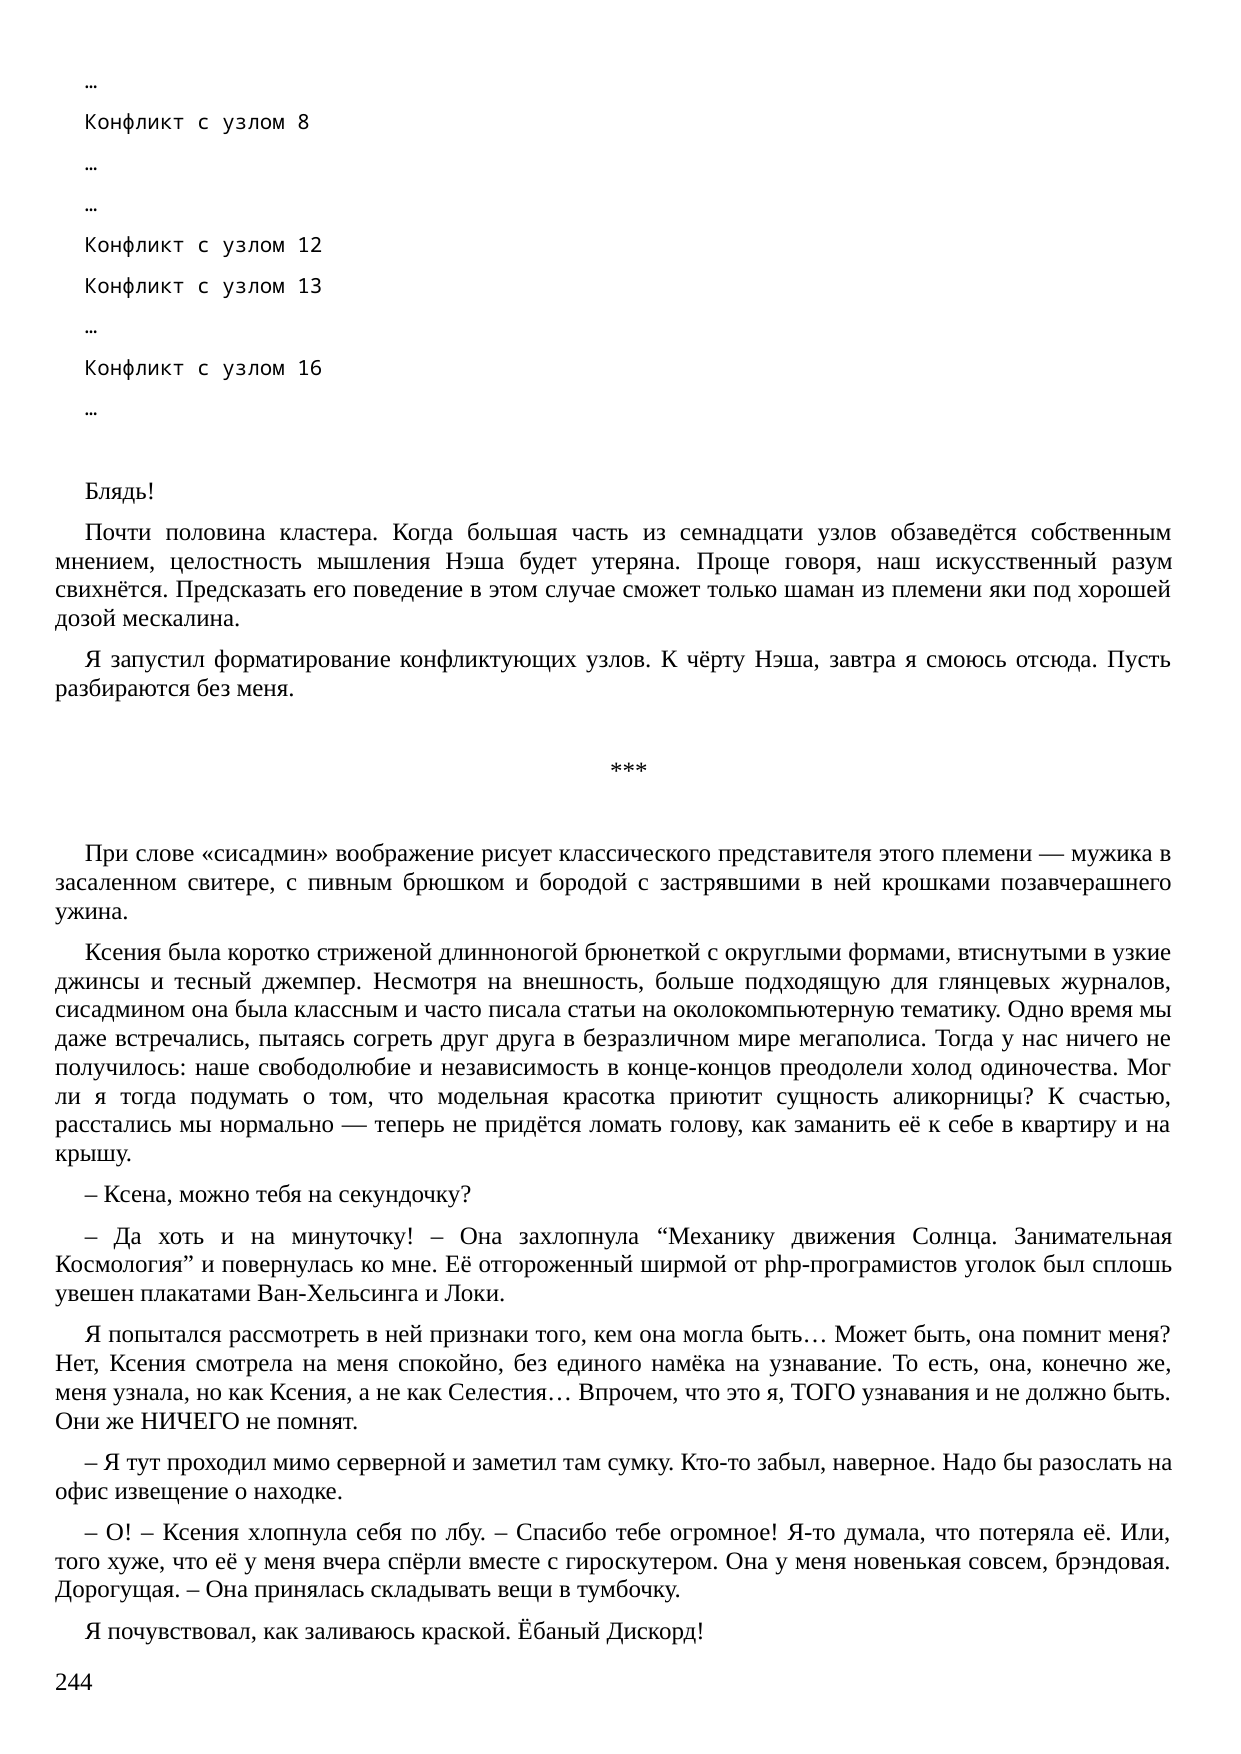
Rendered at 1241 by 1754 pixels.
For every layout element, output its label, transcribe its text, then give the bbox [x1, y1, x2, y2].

text Конфликт с узлом 12 [55, 230, 1173, 258]
text … [55, 189, 1173, 217]
text Конфликт с узлом 8 [55, 107, 1173, 135]
text – Да хоть и на минуточку! – Она захлопнула “Механику движения Солнца. Занимательная Космология” и повернулась ко мне. Её отгороженный ширмой от php-програмистов уголок был сплошь увешен плакатами Ван-Хельсинга и Локи. [55, 1221, 1173, 1307]
text Я попытался рассмотреть в ней признаки того, кем она могла быть… Может быть, она помнит меня? Нет, Ксения смотрела на меня спокойно, без единого намёка на узнавание. То есть, она, конечно же, меня узнала, но как Ксения, а не как Селестия… Впрочем, что это я, ТОГО узнавания и не должно быть. Они же НИЧЕГО не помнят. [55, 1319, 1173, 1434]
text … [55, 66, 1173, 94]
text Ксения была коротко стриженой длинноногой брюнеткой с округлыми формами, втиснутыми в узкие джинсы и тесный джемпер. Несмотря на внешность, больше подходящую для глянцевых журналов, сисадмином она была классным и часто писала статьи на околокомпьютерную тематику. Одно время мы даже встречались, пытаясь согреть друг друга в безразличном мире мегаполиса. Тогда у нас ничего не получилось: наше свободолюбие и независимость в конце-концов преодолели холод одиночества. Мог ли я тогда подумать о том, что модельная красотка приютит сущность аликорницы? К счастью, расстались мы нормально — теперь не придётся ломать голову, как заманить её к себе в квартиру и на крышу. [55, 937, 1173, 1167]
text Блядь! [55, 476, 1173, 504]
text … [55, 148, 1173, 176]
text … [55, 312, 1173, 340]
text Я запустил форматирование конфликтующих узлов. К чёрту Нэша, завтра я смоюсь отсюда. Пусть разбираются без меня. [55, 644, 1173, 702]
text – Ксена, можно тебя на секундочку? [55, 1179, 1173, 1208]
text Конфликт с узлом 13 [55, 271, 1173, 299]
text – Я тут проходил мимо серверной и заметил там сумку. Кто-то забыл, наверное. Надо бы разослать на офис извещение о находке. [55, 1447, 1173, 1504]
text – О! – Ксения хлопнула себя по лбу. – Спасибо тебе огромное! Я-то думала, что потеряла её. Или, того хуже, что её у меня вчера спёрли вместе с гироскутером. Она у меня новенькая совсем, брэндовая. Дорогущая. – Она принялась складывать вещи в тумбочку. [55, 1517, 1173, 1603]
text Я почувствовал, как заливаюсь краской. Ёбаный Дискорд! [55, 1616, 1173, 1644]
text При слове «сисадмин» воображение рисует классического представителя этого племени — мужика в засаленном свитере, с пивным брюшком и бородой с застрявшими в ней крошками позавчерашнего ужина. [55, 838, 1173, 924]
text Почти половина кластера. Когда большая часть из семнадцати узлов обзаведётся собственным мнением, целостность мышления Нэша будет утеряна. Проще говоря, наш искусственный разум свихнётся. Предсказать его поведение в этом случае сможет только шаман из племени яки под хорошей дозой мескалина. [55, 517, 1173, 632]
text *** [55, 756, 1173, 784]
text … [55, 393, 1173, 422]
text Конфликт с узлом 16 [55, 353, 1173, 381]
